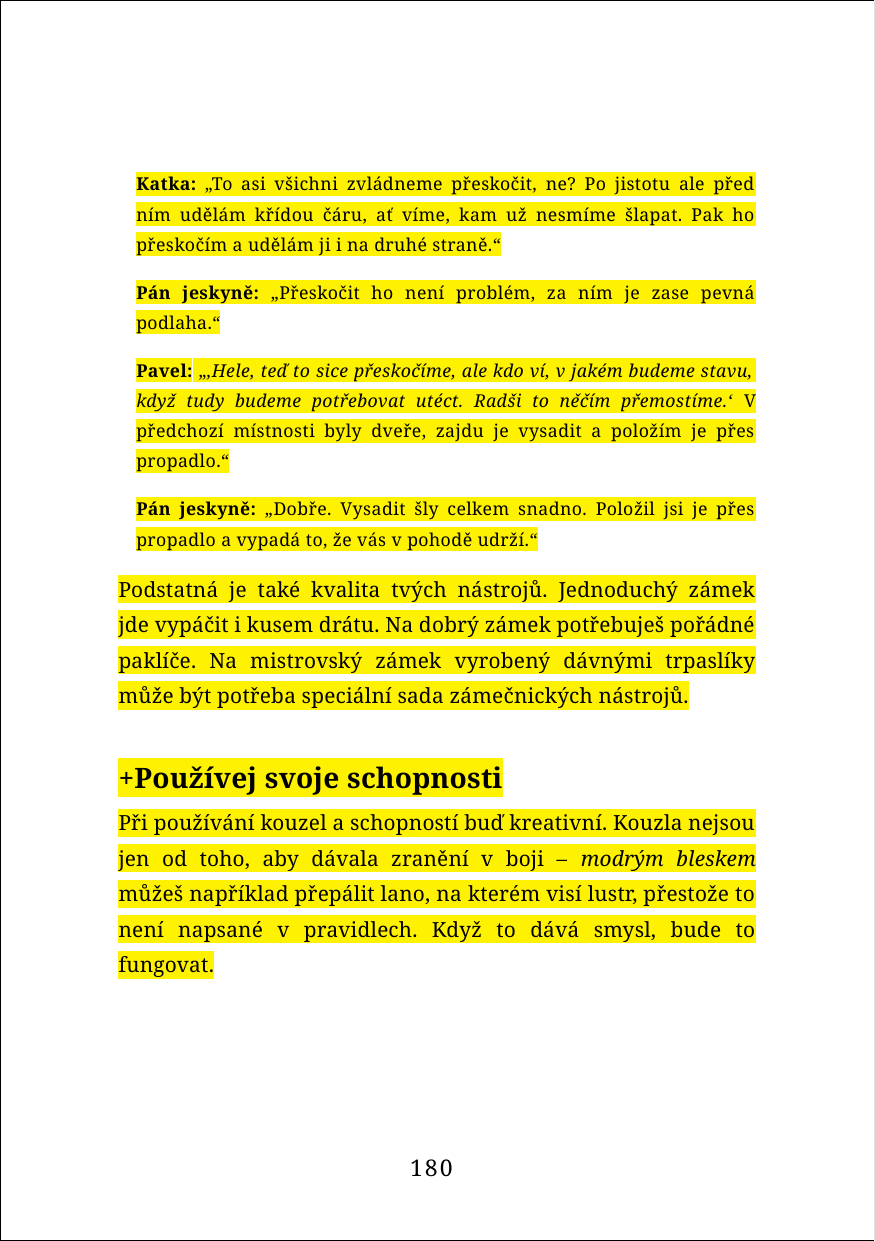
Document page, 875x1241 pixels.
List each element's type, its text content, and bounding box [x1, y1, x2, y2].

text Podstatná je také kvalita tvých nástrojů. Jednoduchý zámek jde vypáčit i kusem drátu. Na dobrý zámek potřebuješ pořádné paklíče. Na mistrovský zámek vyrobený dávnými trpaslíky může být potřeba speciální sada zámečnických nástrojů. [118, 575, 756, 710]
text Pán jeskyně: „Přeskočit ho není problém, za ním je zase pevná podlaha.“ [136, 280, 756, 334]
text Katka: „To asi všichni zvládneme přeskočit, ne? Po jistotu ale před ním udělám křídou čáru, ať víme, kam už nesmíme šlapat. Pak ho přeskočím a udělám ji i na druhé straně.“ [136, 172, 756, 256]
subtitle +Používej svoje schopnosti [118, 758, 756, 797]
text Pán jeskyně: „Dobře. Vysadit šly celkem snadno. Položil jsi je přes propadlo a vypadá to, že vás v pohodě udrží.“ [136, 497, 756, 551]
text Při používání kouzel a schopností buď kreativní. Kouzla nejsou jen od toho, aby dávala zranění v boji – modrým bleskem můžeš například přepálit lano, na kterém visí lustr, přestože to není napsané v pravidlech. Když to dává smysl, bude to fungovat. [118, 808, 756, 979]
text Pavel: „‚Hele, teď to sice přeskočíme, ale kdo ví, v jakém budeme stavu, když tudy budeme potřebovat utéct. Radši to něčím přemostíme.‘ V předchozí místnosti byly dveře, zajdu je vysadit a položím je přes propadlo.“ [136, 358, 756, 473]
